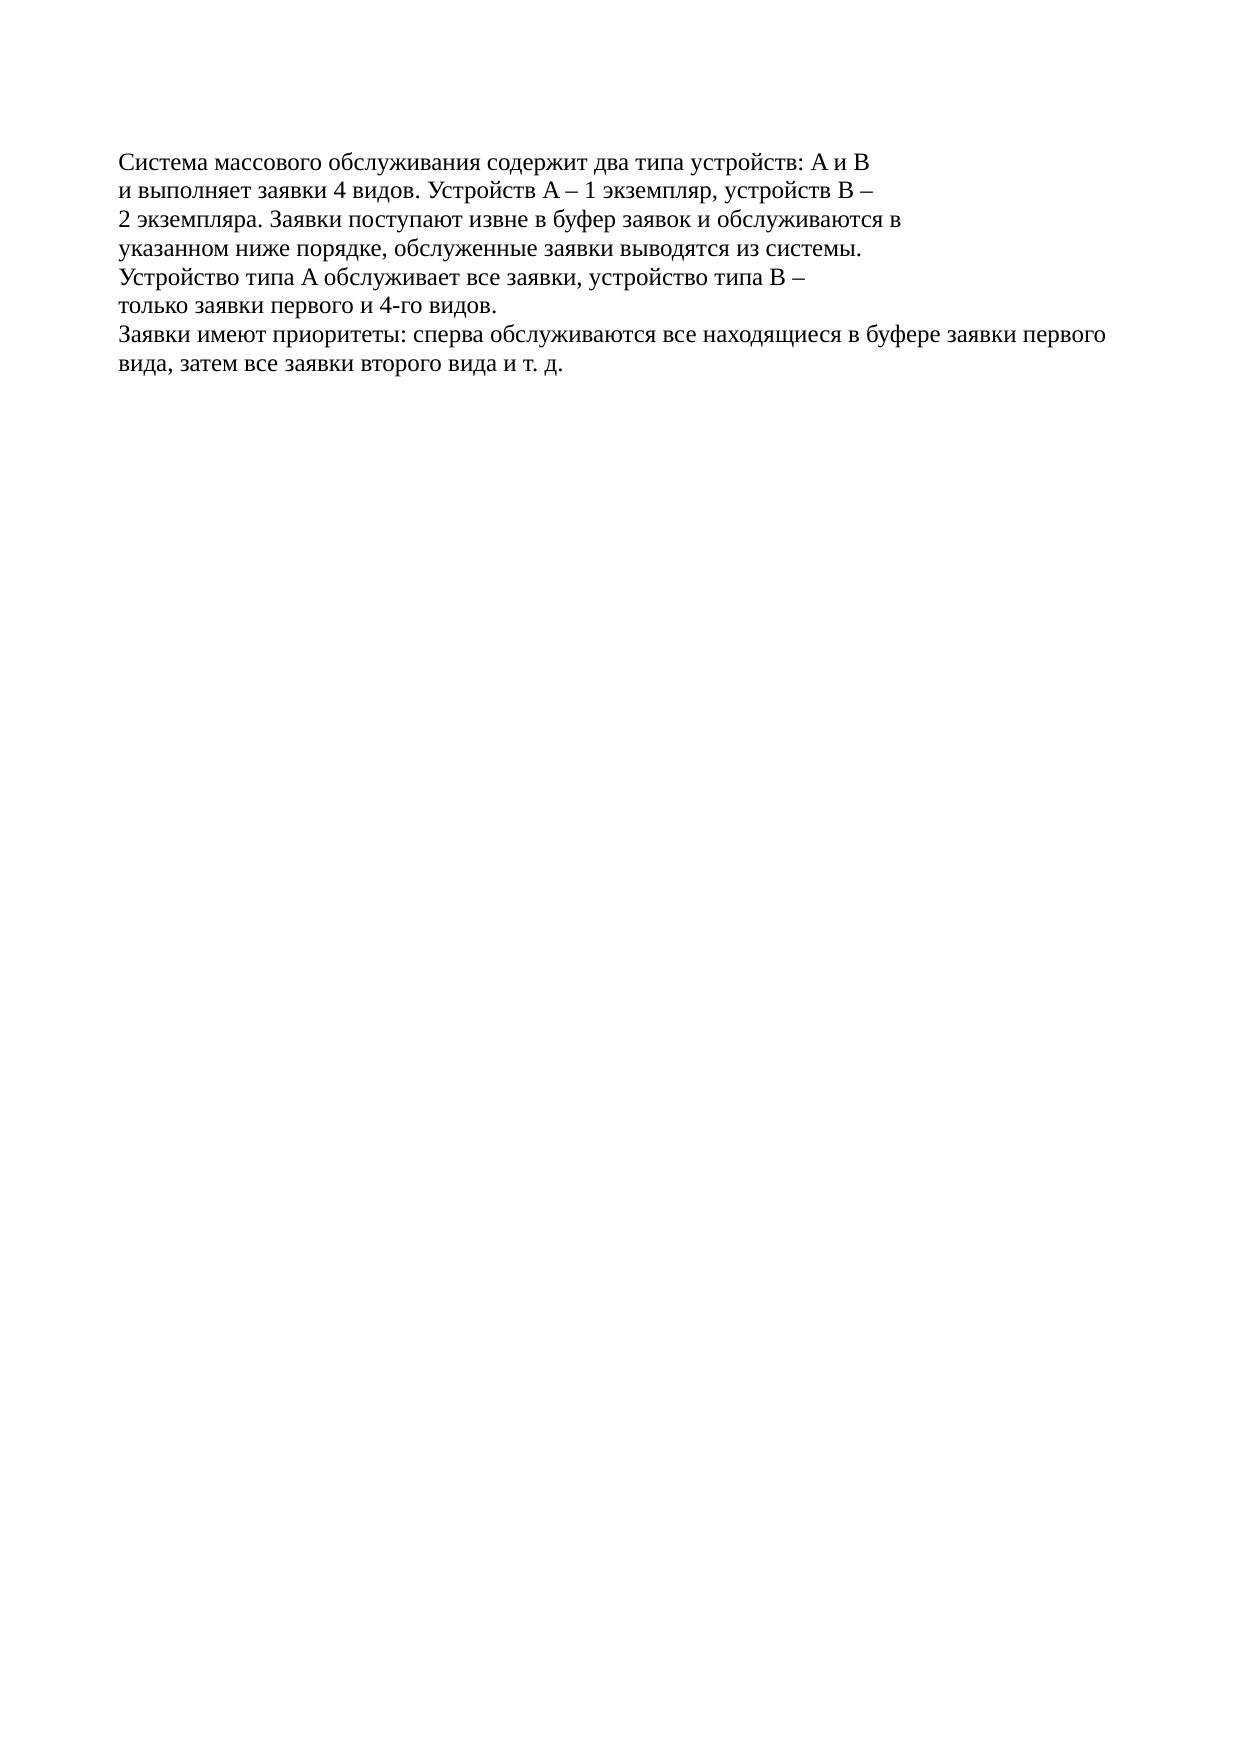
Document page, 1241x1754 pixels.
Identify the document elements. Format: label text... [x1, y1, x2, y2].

text Заявки имеют приоритеты: сперва обслуживаются все находящиеся в буфере заявки первого вида, затем все заявки второго вида и т. д. [118, 319, 1122, 377]
text Устройство типа A обслуживает все заявки, устройство типа B – [118, 262, 1122, 291]
text и выполняет заявки 4 видов. Устройств A – 1 экземпляр, устройств B – [118, 176, 1122, 204]
text только заявки первого и 4-го видов. [118, 291, 1122, 319]
text Система массового обслуживания содержит два типа устройств: A и B [118, 147, 1122, 176]
text указанном ниже порядке, обслуженные заявки выводятся из системы. [118, 233, 1122, 262]
text 2 экземпляра. Заявки поступают извне в буфер заявок и обслуживаются в [118, 204, 1122, 233]
